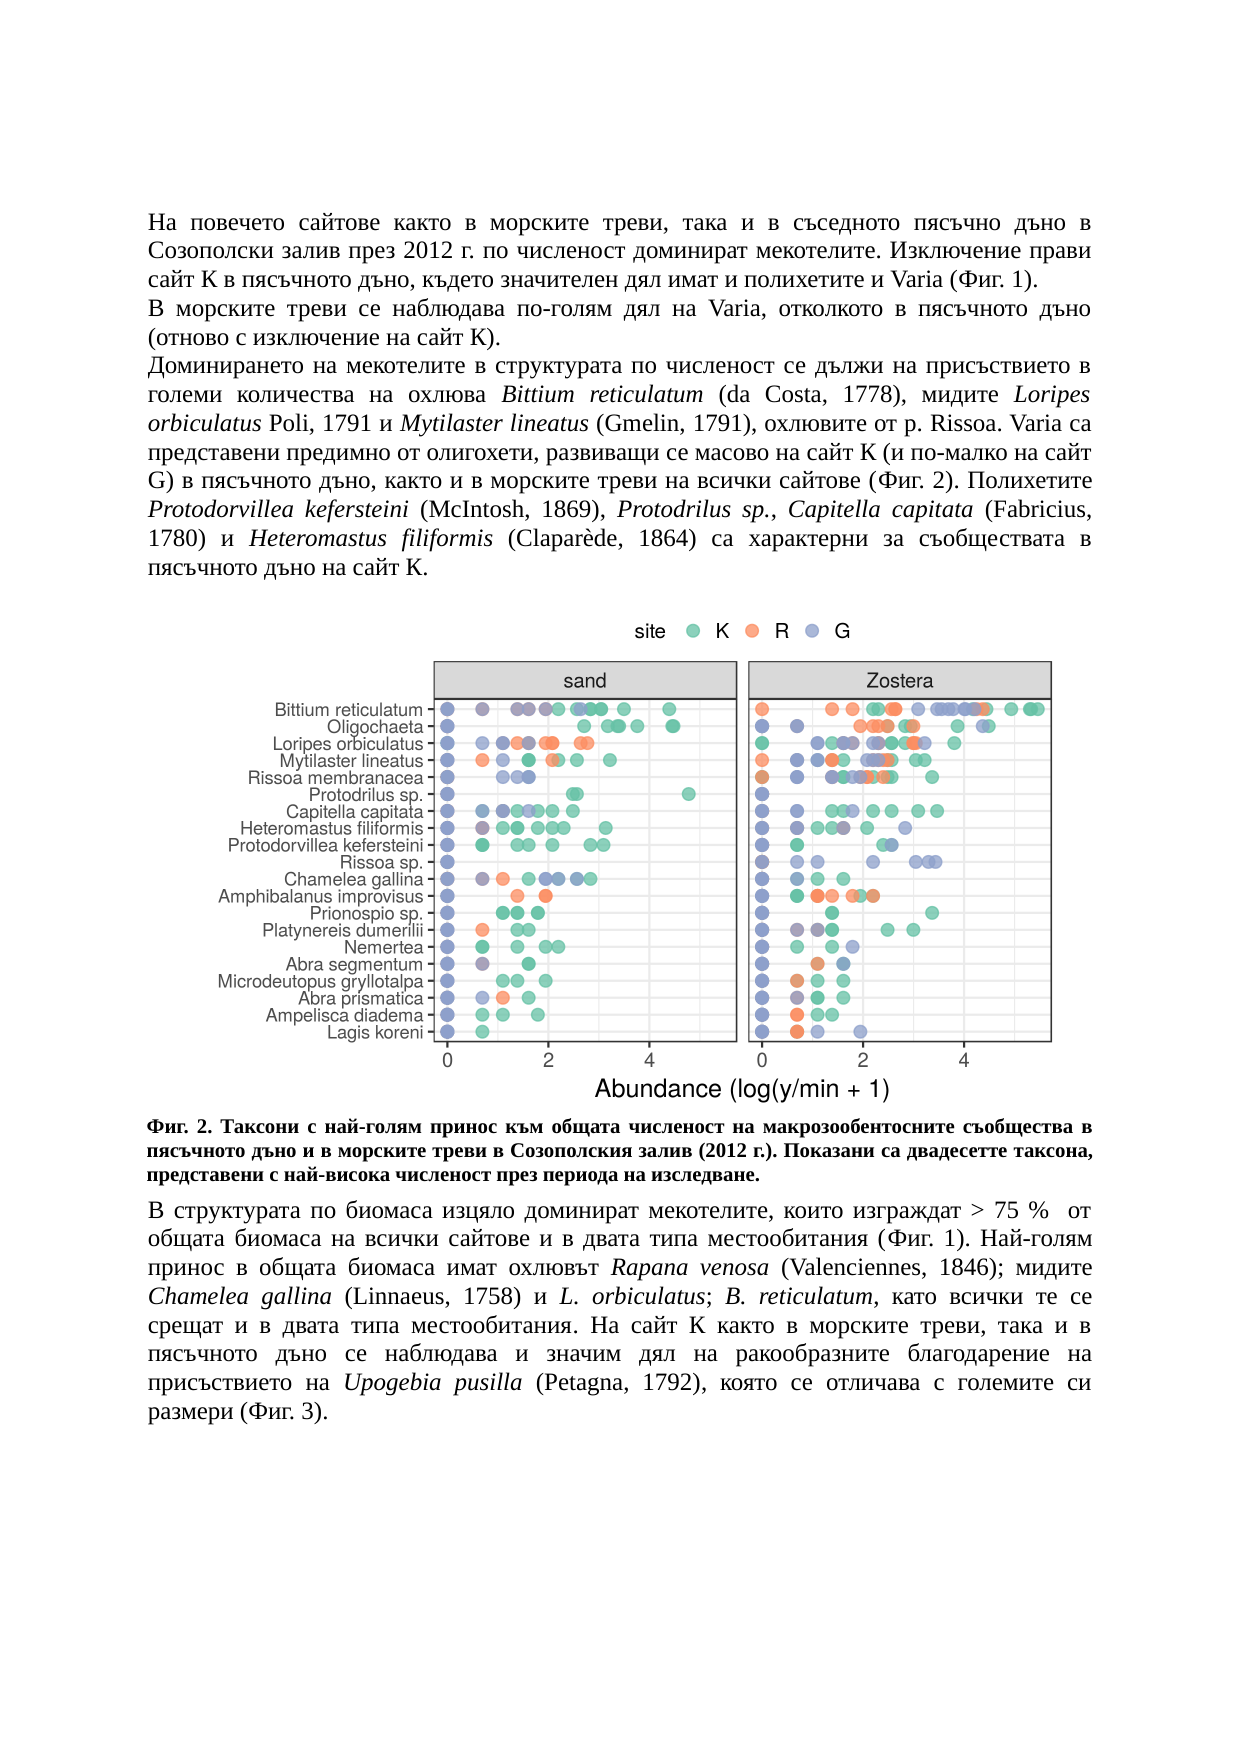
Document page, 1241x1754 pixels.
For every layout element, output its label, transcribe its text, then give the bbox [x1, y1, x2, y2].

picture [177, 589, 1063, 1114]
text В морските треви се наблюдава по-голям дял на Varia, отколкото в пясъчното дъно (отново с изключение на сайт К). [148, 293, 1093, 350]
text Фиг. 2. Таксони с най-голям принос към общата численост на макрозообентосните съобщества в пясъчното дъно и в морските треви в Созополския залив (2012 г.). Показани са двадесетте таксона, представени с най-висока численост през периода на изследване. [146, 1114, 1094, 1186]
text На повечето сайтове както в морските треви, така и в съседното пясъчно дъно в Созополски залив през 2012 г. по численост доминират мекотелите. Изключение прави сайт К в пясъчното дъно, където значителен дял имат и полихетите и Varia (Фиг. 1). [148, 207, 1093, 293]
text В структурата по биомаса изцяло доминират мекотелите, които изграждат > 75 % от общата биомаса на всички сайтове и в двата типа местообитания (Фиг. 1). Най-голям принос в общата биомаса имат охлювът Rapana venosa (Valenciennes, 1846); мидите Chamelea gallina (Linnaeus, 1758) и L. orbiculatus; B. reticulatum, като всички те се срещат и в двата типа местообитания. На сайт К както в морските треви, така и в пясъчното дъно се наблюдава и значим дял на ракообразните благодарение на присъствието на Upogebia pusilla (Petagna, 1792), която се отличава с големите си размери (Фиг. 3). [148, 1195, 1093, 1425]
text Доминирането на мекотелите в структурата по численост се дължи на присъствието в големи количества на охлюва Bittium reticulatum (da Costa, 1778), мидите Loripes orbiculatus Poli, 1791 и Mytilaster lineatus (Gmelin, 1791), охлювите от р. Rissoa. Varia са представени предимно от олигохети, развиващи се масово на сайт К (и по-малко на сайт G) в пясъчното дъно, както и в морските треви на всички сайтове (Фиг. 2). Полихетите Protodorvillea kefersteini (McIntosh, 1869), Protodrilus sp., Capitella capitata (Fabricius, 1780) и Heteromastus filiformis (Claparède, 1864) са характерни за съобществата в пясъчното дъно на сайт К. [148, 350, 1093, 580]
